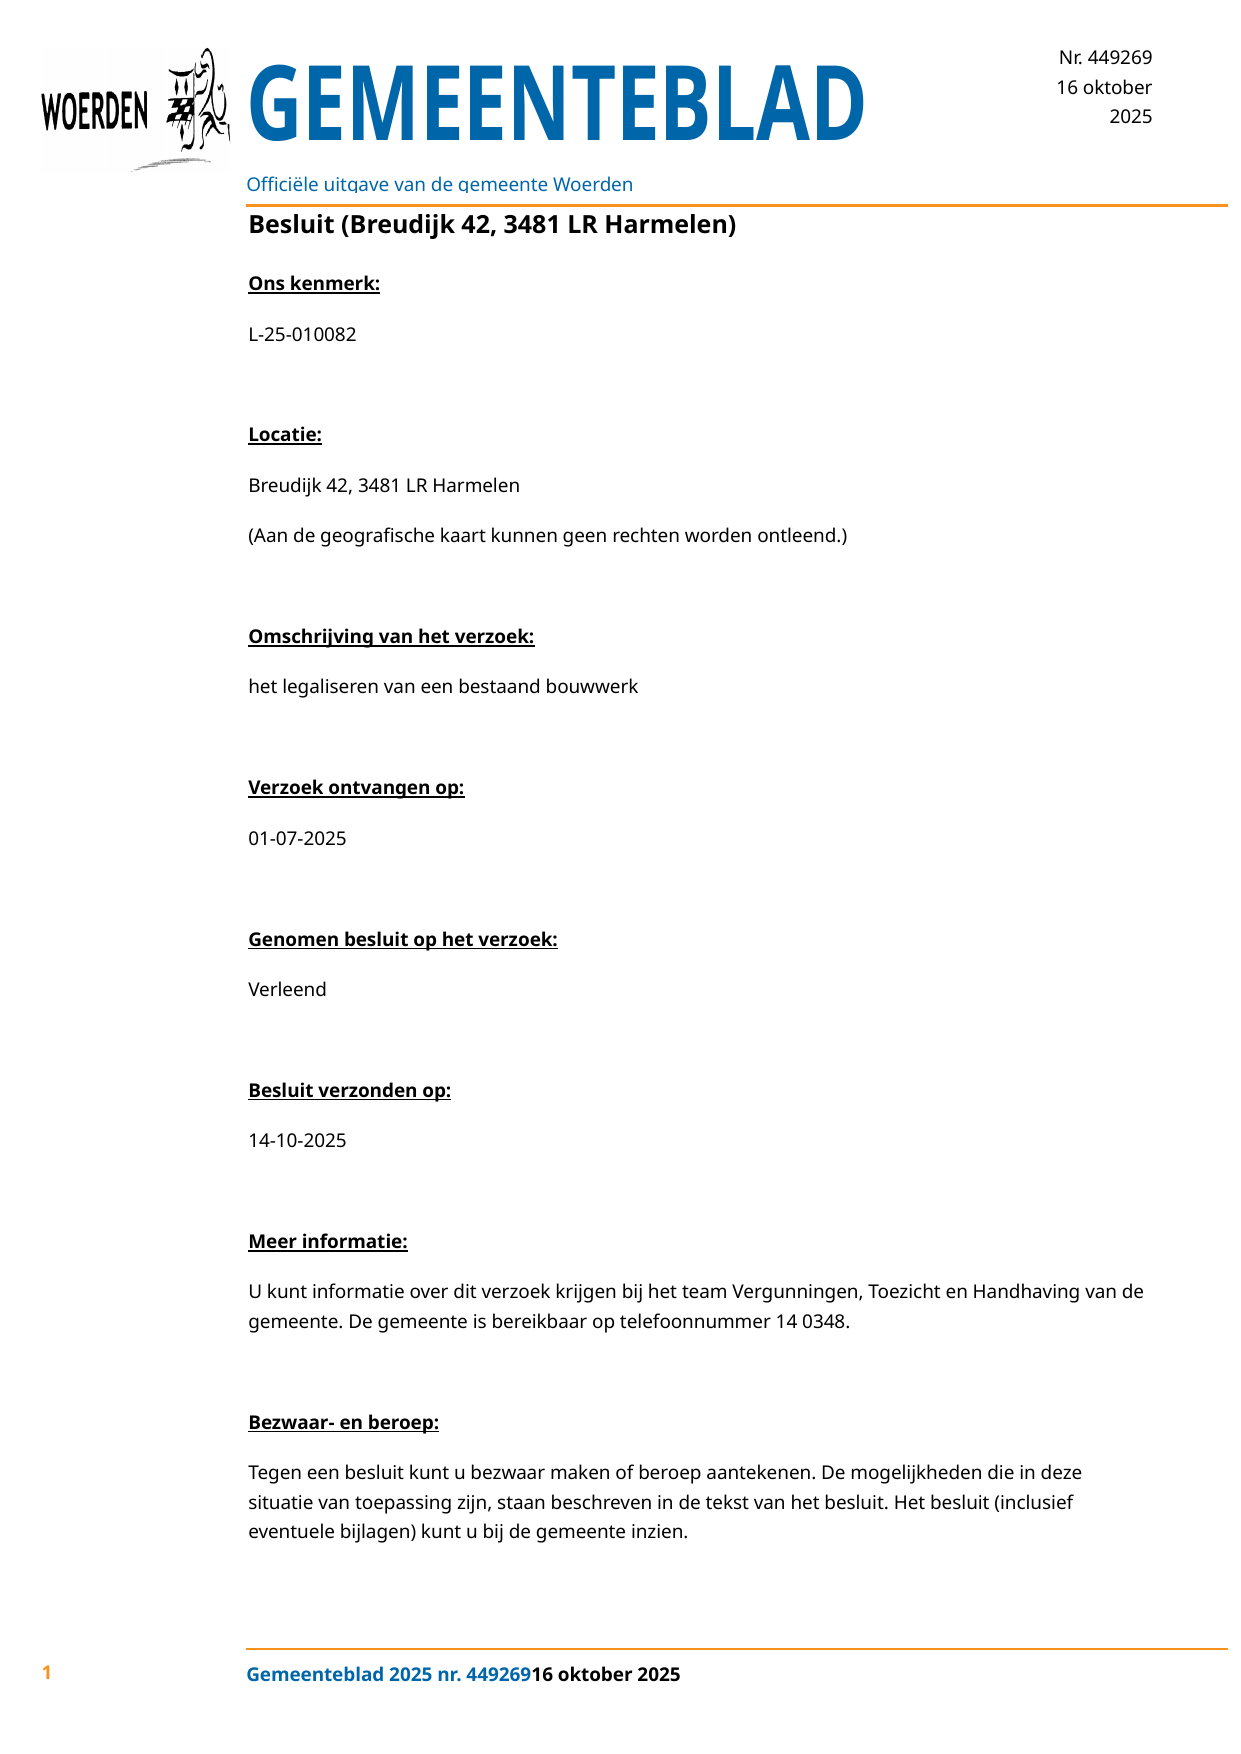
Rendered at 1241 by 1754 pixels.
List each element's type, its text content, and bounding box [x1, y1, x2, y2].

text Breudijk 42, 3481 LR Harmelen [248, 472, 1152, 498]
text Genomen besluit op het verzoek: [248, 926, 1152, 951]
text het legaliseren van een bestaand bouwwerk [248, 674, 1152, 699]
text Ons kenmerk: [248, 270, 1152, 296]
picture [41, 47, 231, 172]
text Locatie: [248, 422, 1152, 447]
text Meer informatie: [248, 1228, 1152, 1254]
text Tegen een besluit kunt u bezwaar maken of beroep aantekenen. De mogelijkheden die in deze situatie van toepassing zijn, staan beschreven in de tekst van het besluit. Het besluit (inclusief eventuele bijlagen) kunt u bij de gemeente inzien. [248, 1459, 1152, 1544]
text 01-07-2025 [248, 825, 1152, 851]
text Besluit (Breudijk 42, 3481 LR Harmelen) [248, 207, 1152, 241]
text Bezwaar- en beroep: [248, 1409, 1152, 1435]
text Verzoek ontvangen op: [248, 774, 1152, 800]
text (Aan de geografische kaart kunnen geen rechten worden ontleend.) [248, 522, 1152, 548]
text Verleend [248, 976, 1152, 1002]
text L-25-010082 [248, 321, 1152, 346]
text U kunt informatie over dit verzoek krijgen bij het team Vergunningen, Toezicht en Handhaving van de gemeente. De gemeente is bereikbaar op telefoonnummer 14 0348. [248, 1279, 1152, 1334]
text Omschrijving van het verzoek: [248, 623, 1152, 649]
text 14-10-2025 [248, 1127, 1152, 1153]
text Besluit verzonden op: [248, 1077, 1152, 1103]
